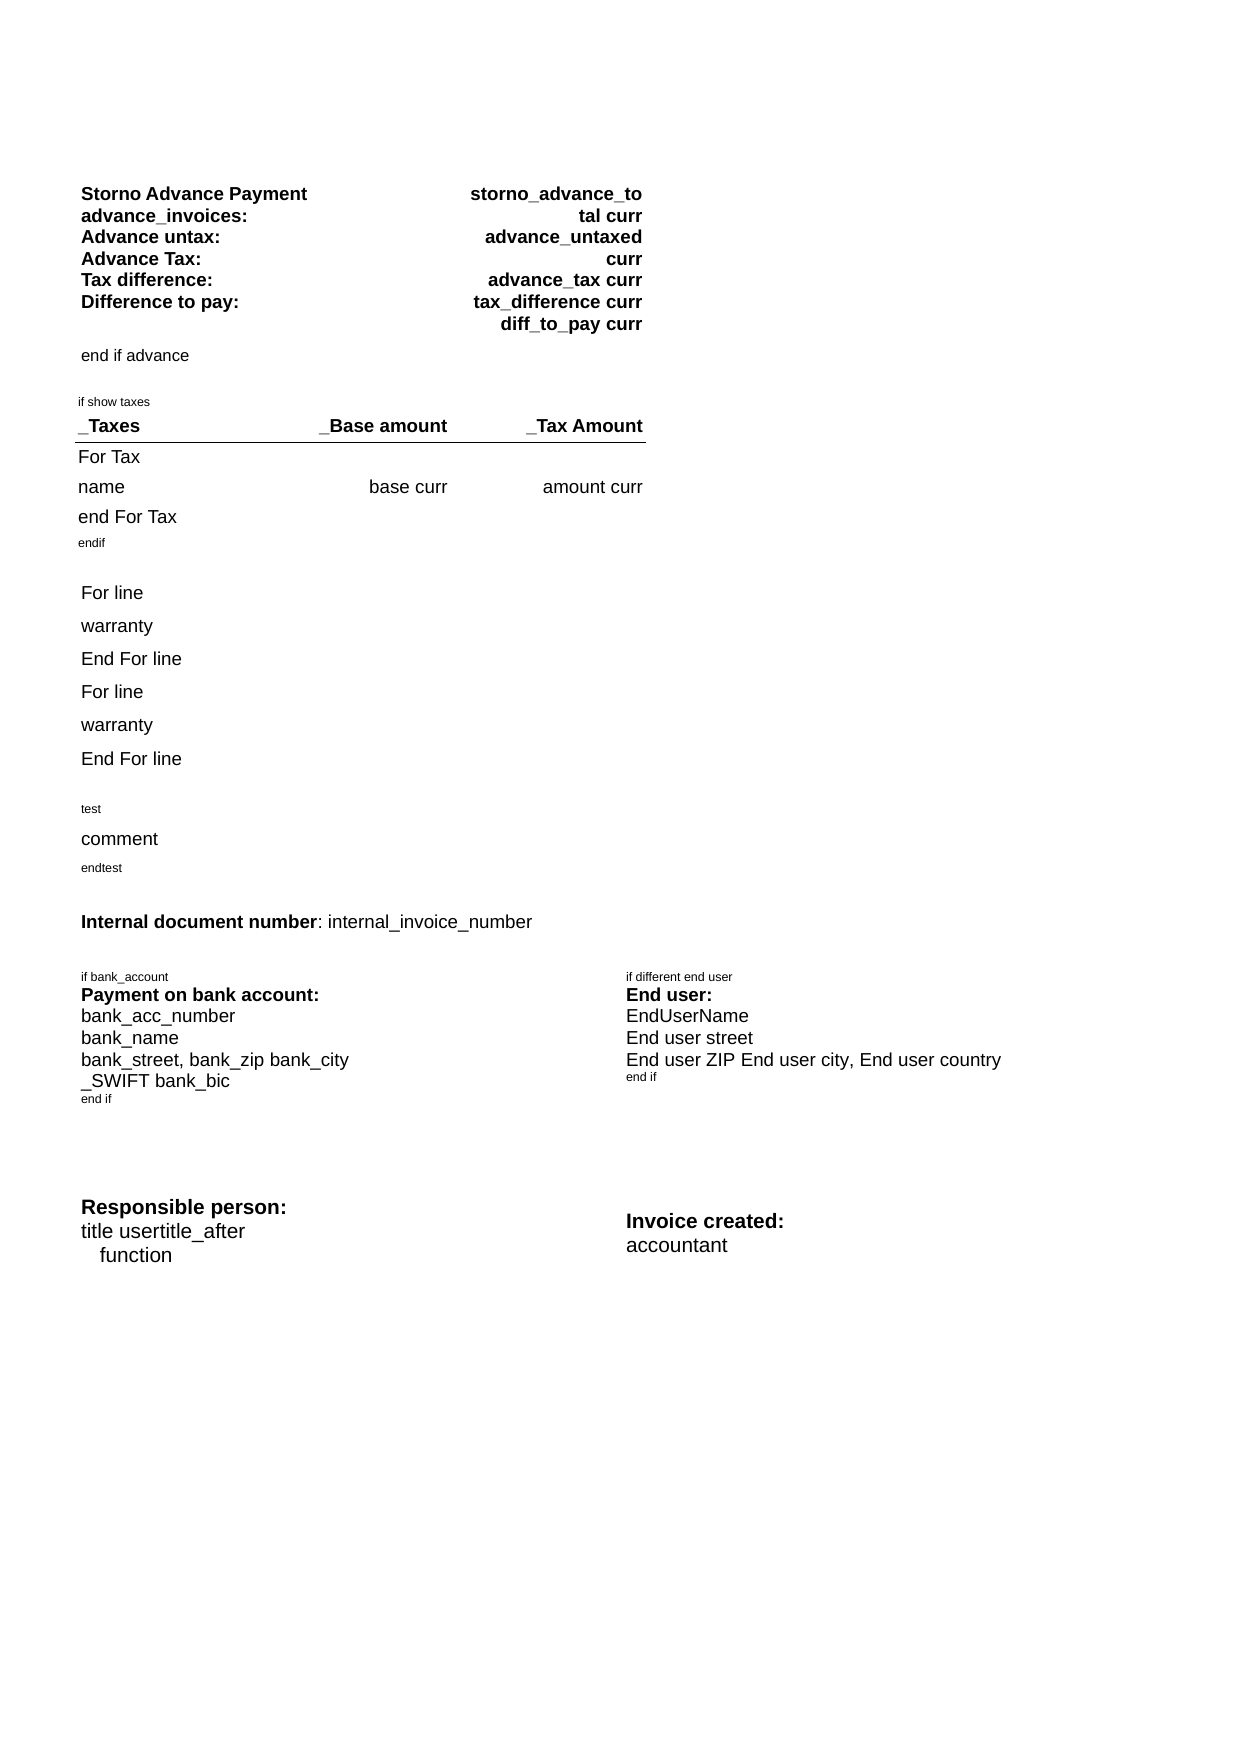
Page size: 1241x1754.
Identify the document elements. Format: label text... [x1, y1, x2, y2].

table_cell [648, 177, 1165, 339]
table_cell Responsible person: title usertitle_after function [75, 1189, 620, 1277]
table_cell [620, 938, 1165, 964]
table_cell name [75, 473, 254, 502]
table_cell [950, 473, 1165, 502]
table_cell End For line [75, 643, 1165, 676]
table_cell end For Tax [75, 503, 646, 532]
table_header Internal document number: internal_invoice_number [75, 905, 620, 938]
table_cell Storno Advance Payment advance_invoices: Advance untax: Advance Tax: Tax difference: Difference to pay: [75, 177, 459, 339]
table_cell End For line [75, 742, 1165, 774]
table_cell end if advance [75, 340, 1165, 370]
table_header [620, 905, 1165, 938]
table_cell base curr [255, 473, 450, 502]
table_cell warranty [75, 709, 1165, 742]
table_cell if bank_account Payment on bank account: bank_acc_number bank_name bank_street, bank_zip bank_city _SWIFT bank_bic end if [75, 964, 620, 1112]
table_cell [646, 412, 950, 442]
table_cell [646, 442, 950, 473]
table_cell Invoice created: accountant [620, 1189, 1165, 1277]
table_header test [75, 796, 1165, 822]
table_cell For Tax [75, 443, 646, 473]
table_header For line [75, 576, 1165, 609]
table_cell [950, 412, 1165, 442]
table_cell [950, 503, 1165, 532]
table_cell [75, 1112, 1165, 1189]
table_cell comment [75, 822, 1165, 855]
table_cell [75, 938, 620, 964]
table_cell endtest [75, 855, 1165, 881]
table_cell endif [75, 532, 1165, 552]
table_cell _Taxes [75, 412, 254, 442]
table_header For line [75, 676, 1165, 708]
table_cell [950, 442, 1165, 473]
table_cell _Tax Amount [450, 412, 646, 442]
table_cell warranty [75, 610, 1165, 642]
table_header if show taxes [75, 392, 1165, 412]
table_cell storno_advance_total curr advance_untaxed curr advance_tax curr tax_difference curr diff_to_pay curr [459, 177, 648, 339]
table_cell [646, 503, 950, 532]
table_cell amount curr [450, 473, 646, 502]
table_cell _Base amount [255, 412, 450, 442]
table_cell if different end user End user: EndUserName End user street End user ZIP End user city, End user country end if [620, 964, 1165, 1112]
table_cell [646, 473, 950, 502]
